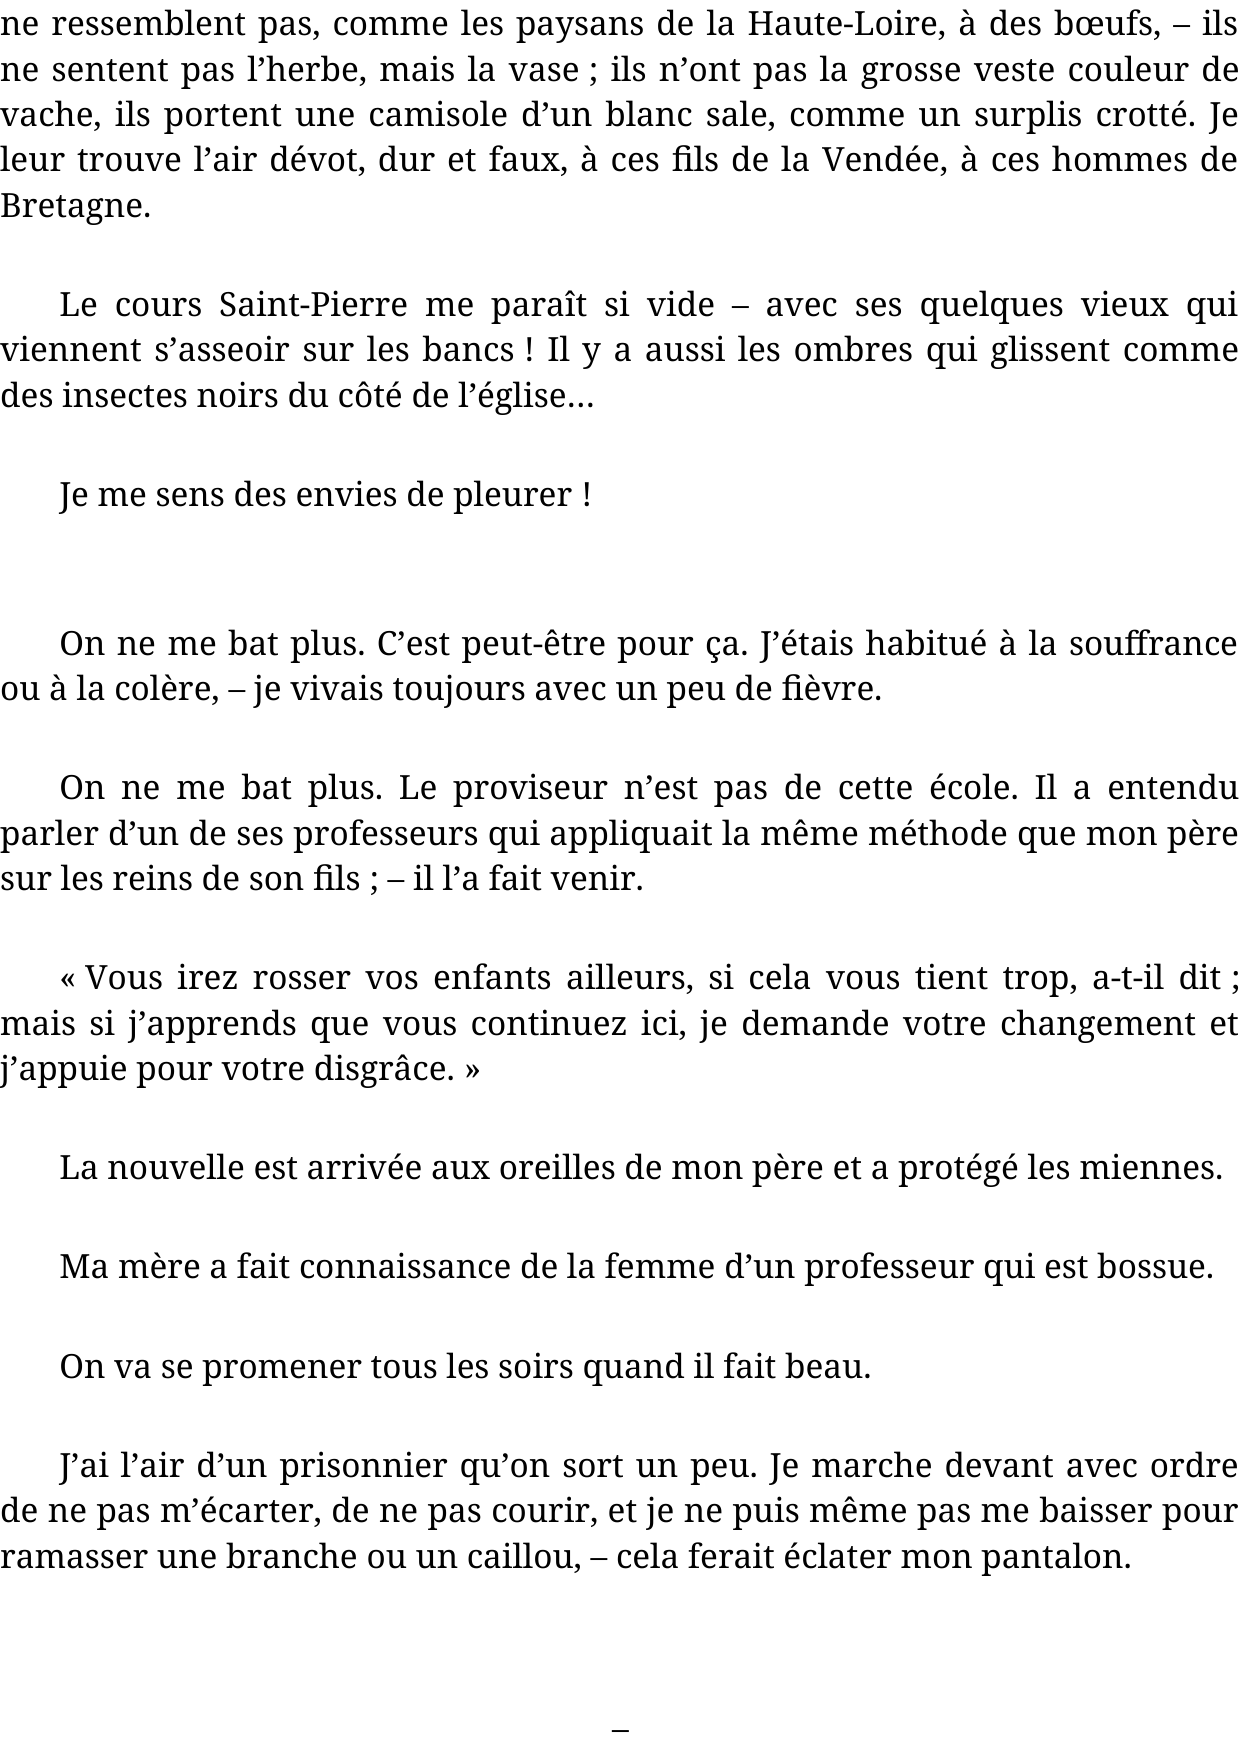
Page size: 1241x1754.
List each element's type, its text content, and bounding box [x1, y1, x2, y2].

text Le cours Saint-Pierre me paraît si vide – avec ses quelques vieux qui viennent s’asseoir sur les bancs ! Il y a aussi les ombres qui glissent comme des insectes noirs du côté de l’église… [0, 281, 1240, 417]
text ne ressemblent pas, comme les paysans de la Haute-Loire, à des bœufs, – ils ne sentent pas l’herbe, mais la vase ; ils n’ont pas la grosse veste couleur de vache, ils portent une camisole d’un blanc sale, comme un surplis crotté. Je leur trouve l’air dévot, dur et faux, à ces fils de la Vendée, à ces hommes de Bretagne. [0, 0, 1240, 227]
text J’ai l’air d’un prisonnier qu’on sort un peu. Je marche devant avec ordre de ne pas m’écarter, de ne pas courir, et je ne puis même pas me baisser pour ramasser une branche ou un caillou, – cela ferait éclater mon pantalon. [0, 1442, 1240, 1578]
text Je me sens des envies de pleurer ! [0, 471, 1240, 516]
text La nouvelle est arrivée aux oreilles de mon père et a protégé les miennes. [0, 1144, 1240, 1189]
text « Vous irez rosser vos enfants ailleurs, si cela vous tient trop, a-t-il dit ; mais si j’apprends que vous continuez ici, je demande votre changement et j’appuie pour votre disgrâce. » [0, 954, 1240, 1090]
text On ne me bat plus. C’est peut-être pour ça. J’étais habitué à la souffrance ou à la colère, – je vivais toujours avec un peu de fièvre. [0, 619, 1240, 710]
text On va se promener tous les soirs quand il fait beau. [0, 1342, 1240, 1388]
text On ne me bat plus. Le proviseur n’est pas de cette école. Il a entendu parler d’un de ses professeurs qui appliquait la même méthode que mon père sur les reins de son fils ; – il l’a fait venir. [0, 764, 1240, 900]
text Ma mère a fait connaissance de la femme d’un professeur qui est bossue. [0, 1243, 1240, 1289]
